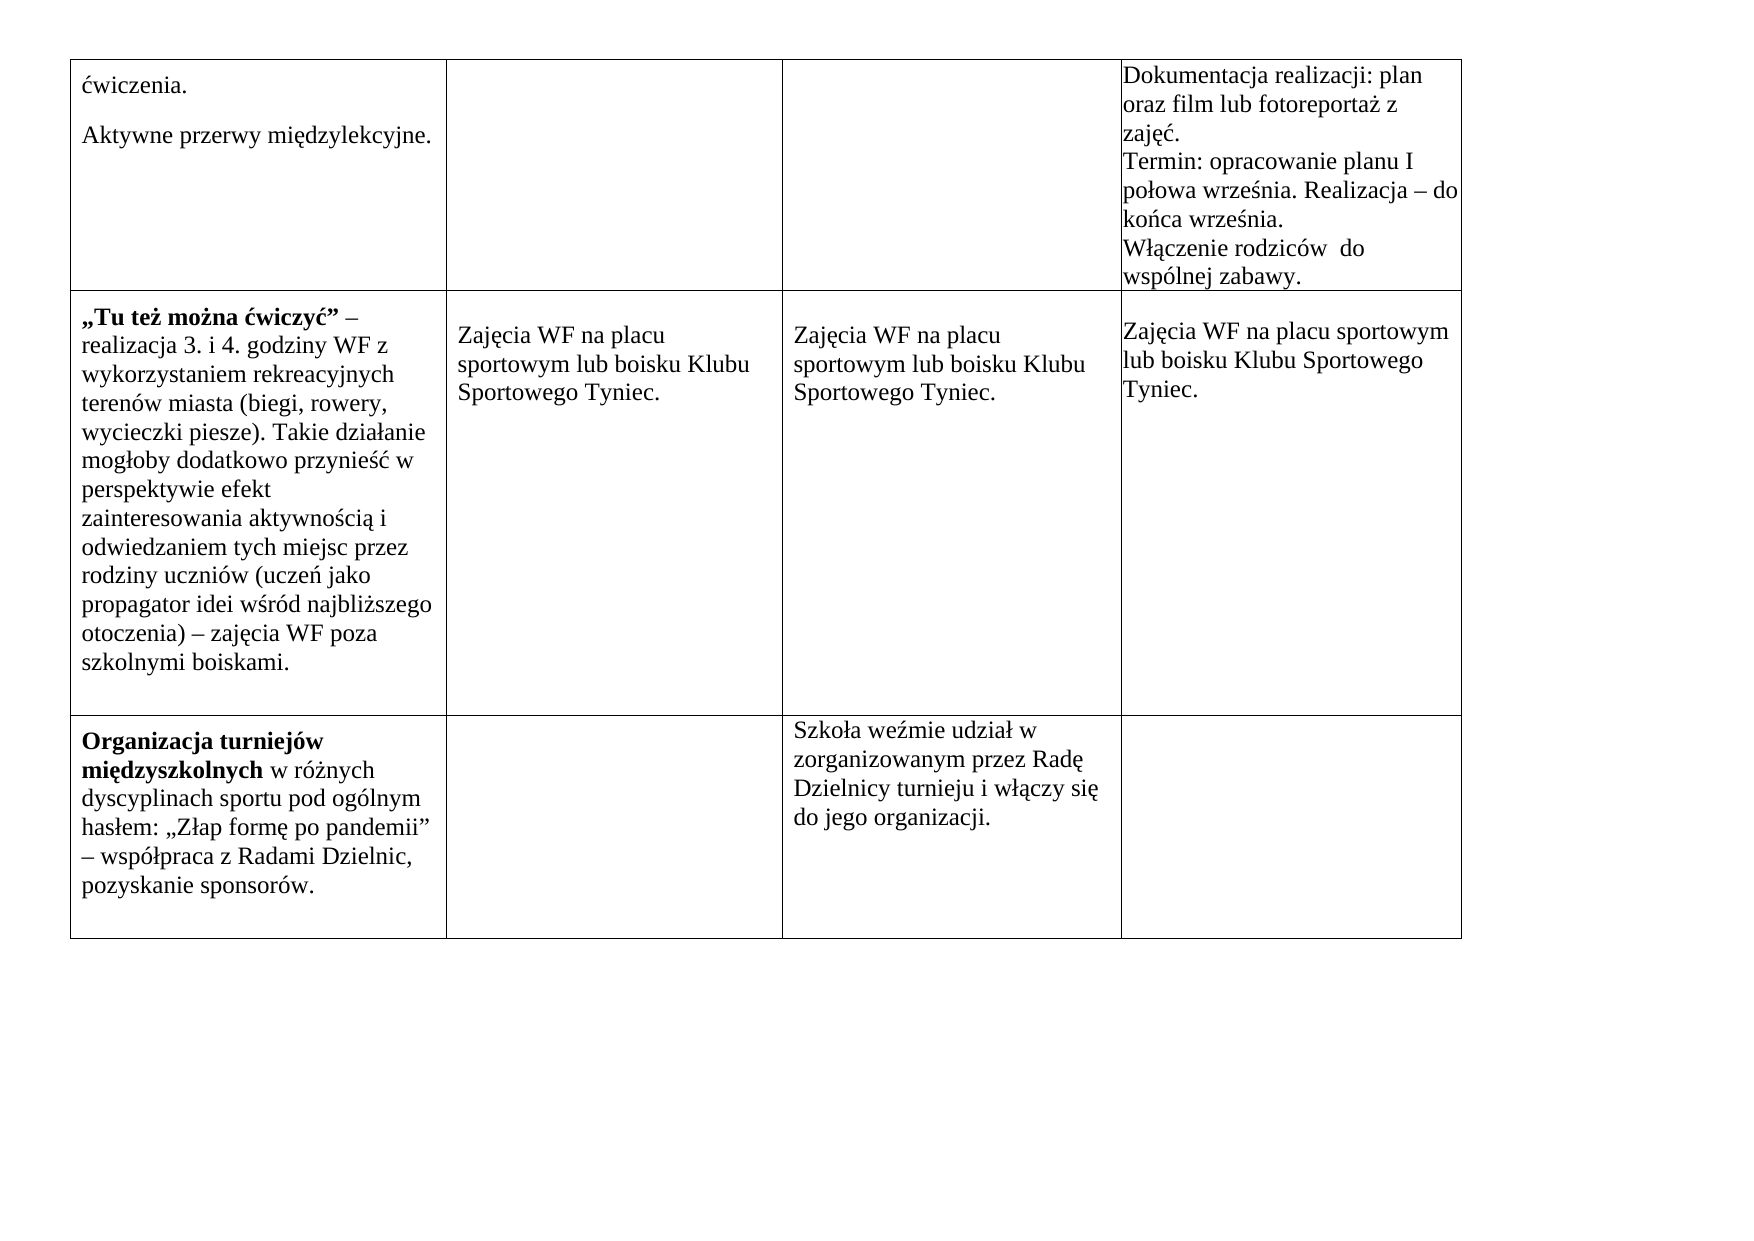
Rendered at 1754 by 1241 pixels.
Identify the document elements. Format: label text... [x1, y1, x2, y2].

table_cell Zajęcia WF na placu sportowym lub boisku Klubu Sportowego Tyniec. [447, 291, 782, 714]
table_cell Zajęcia WF na placu sportowym lub boisku Klubu Sportowego Tyniec. [1122, 291, 1461, 714]
table_cell [1122, 716, 1461, 938]
table_cell Dokumentacja realizacji: plan oraz film lub fotoreportaż z zajęć. Termin: opracowanie planu I połowa września. Realizacja – do końca września. Włączenie rodziców do wspólnej zabawy. [1122, 60, 1461, 290]
table_cell Organizacja turniejów międzyszkolnych w różnych dyscyplinach sportu pod ogólnym hasłem: „Złap formę po pandemii” – współpraca z Radami Dzielnic, pozyskanie sponsorów. [71, 716, 446, 938]
table_cell [783, 60, 1121, 290]
table_cell [447, 716, 782, 938]
table_cell [447, 60, 782, 290]
table_cell Zajęcia WF na placu sportowym lub boisku Klubu Sportowego Tyniec. [783, 291, 1121, 714]
table_cell ćwiczenia. Aktywne przerwy międzylekcyjne. [71, 60, 446, 290]
table_cell Szkoła weźmie udział w zorganizowanym przez Radę Dzielnicy turnieju i włączy się do jego organizacji. [783, 716, 1121, 938]
table_cell „Tu też można ćwiczyć” – realizacja 3. i 4. godziny WF z wykorzystaniem rekreacyjnych terenów miasta (biegi, rowery, wycieczki piesze). Takie działanie mogłoby dodatkowo przynieść w perspektywie efekt zainteresowania aktywnością i odwiedzaniem tych miejsc przez rodziny uczniów (uczeń jako propagator idei wśród najbliższego otoczenia) – zajęcia WF poza szkolnymi boiskami. [71, 291, 446, 714]
